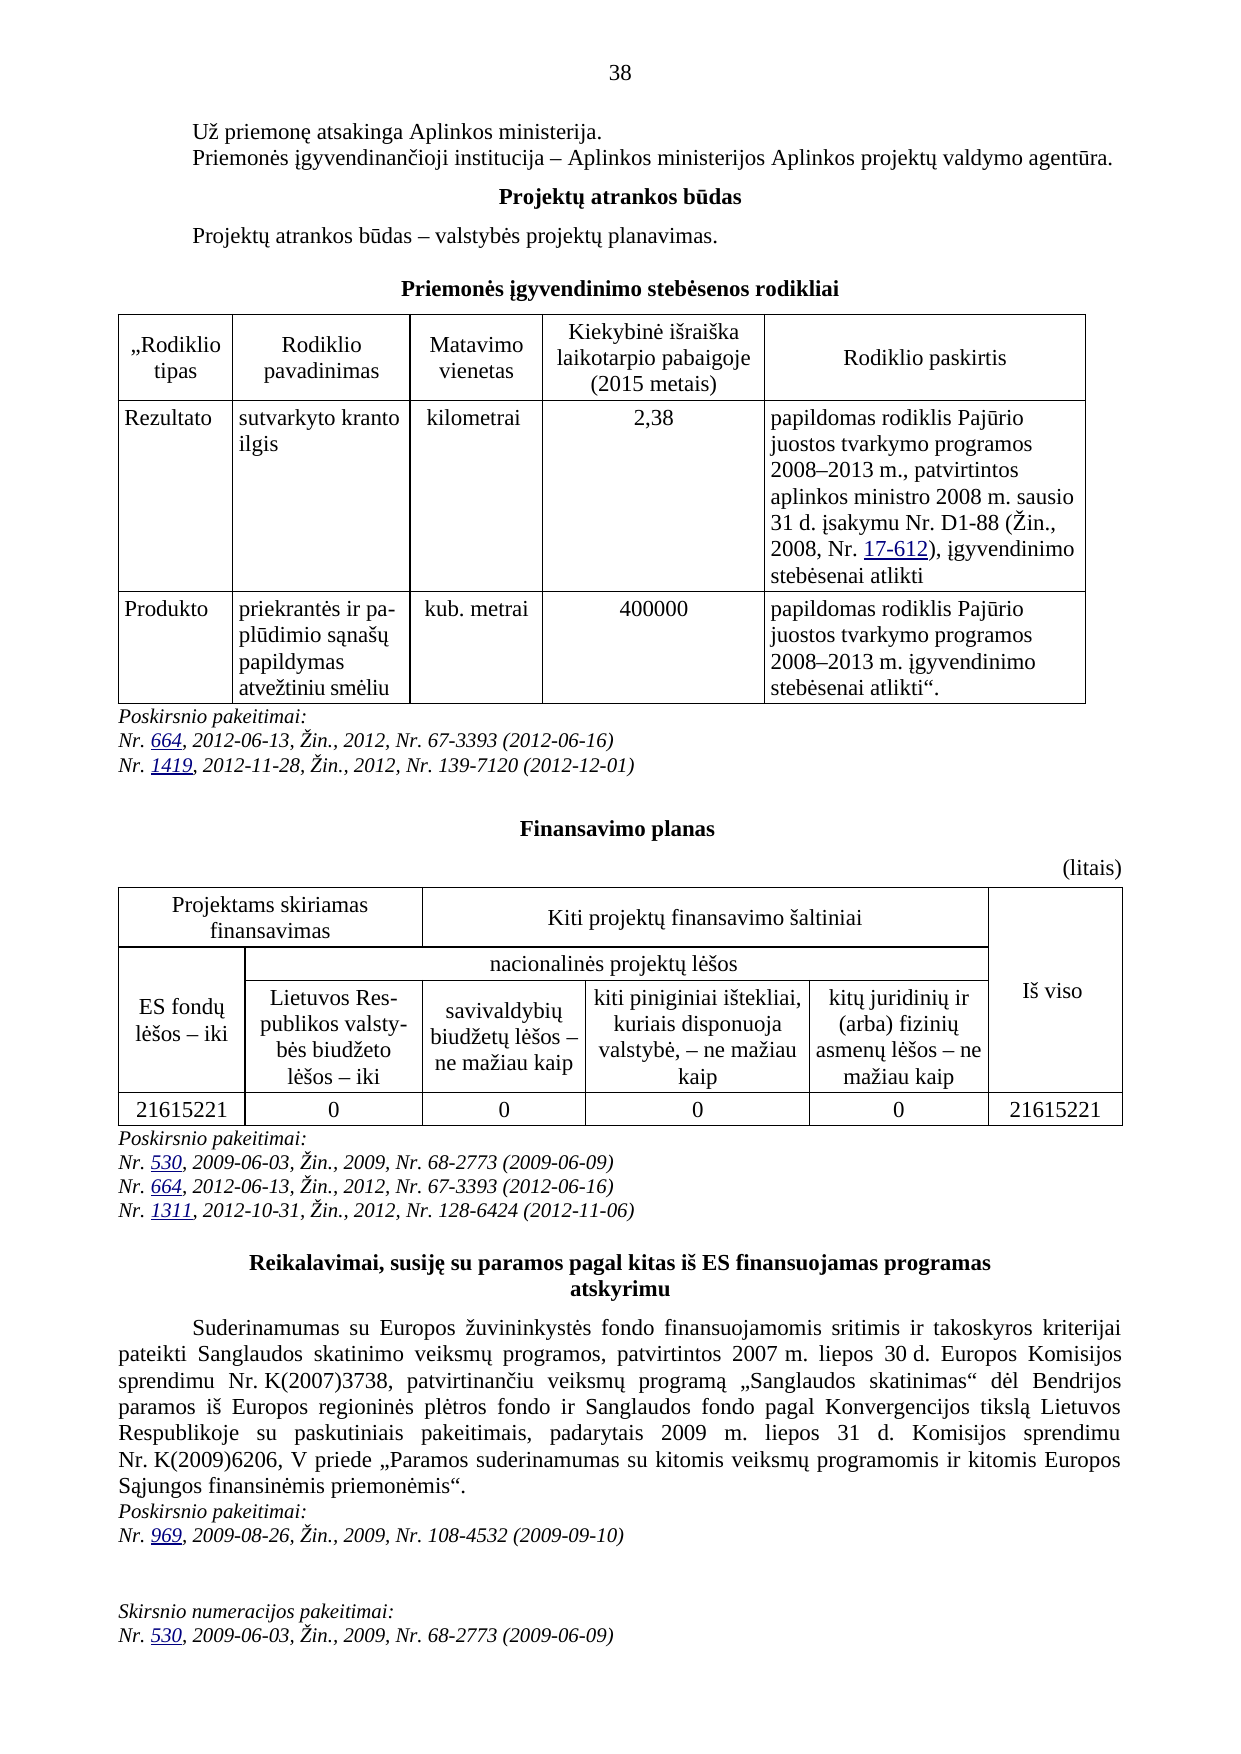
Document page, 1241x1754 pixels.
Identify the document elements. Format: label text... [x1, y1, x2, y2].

text Nr. 1311, 2012-10-31, Žin., 2012, Nr. 128-6424 (2012-11-06) [118, 1198, 1122, 1222]
table_cell kiti piniginiai ištekliai, kuriais disponuoja valsty­bė, – ne mažiau kaip [586, 981, 809, 1092]
table_cell 21615221 [119, 1093, 244, 1125]
table_header Matavimo vienetas [411, 315, 542, 400]
table_cell 0 [423, 1093, 585, 1125]
text Projektų atrankos būdas [118, 183, 1122, 210]
text Poskirsnio pakeitimai: [118, 1126, 1122, 1150]
text Nr. 664, 2012-06-13, Žin., 2012, Nr. 67-3393 (2012-06-16) [118, 728, 1122, 752]
table_cell 400000 [543, 592, 764, 703]
text Projektų atrankos būdas – valstybės projektų planavimas. [118, 222, 1122, 248]
text (litais) [118, 854, 1122, 881]
table_cell 21615221 [989, 1093, 1122, 1125]
table_cell Produkto [119, 592, 232, 703]
text Nr. 1419, 2012-11-28, Žin., 2012, Nr. 139-7120 (2012-12-01) [118, 752, 1122, 777]
table_cell kitų juridinių ir (arba) fizinių asmenų lėšos – ne mažiau kaip [810, 981, 988, 1092]
text Nr. 664, 2012-06-13, Žin., 2012, Nr. 67-3393 (2012-06-16) [118, 1174, 1122, 1198]
text Suderinamumas su Europos žuvininkystės fondo finansuojamomis sritimis ir takoskyros kriterijai pateikti Sanglaudos skatinimo veiksmų programos, patvirtintos 2007 m. liepos 30 d. Europos Komisijos sprendimu Nr. K(2007)3738, patvirtinančiu veiksmų programą „Sanglaudos skatinimas“ dėl Bendrijos paramos iš Europos regioninės plėtros fondo ir Sanglaudos fondo pagal Konvergencijos tikslą Lietuvos Respublikoje su paskutiniais pakeitimais, padarytais 2009 m. liepos 31 d. Komisijos sprendimu Nr. K(2009)6206, V priede „Paramos suderinamumas su kitomis veiksmų programomis ir kitomis Europos Sąjungos finansinėmis priemonėmis“. [118, 1314, 1122, 1498]
text Finansavimo planas [118, 815, 1122, 842]
table_cell 0 [810, 1093, 988, 1125]
table_cell sutvarkyto kranto ilgis [233, 401, 409, 591]
table_header Iš viso [989, 888, 1122, 1092]
table_header Kiekybinė išraiška laikotarpio pabaigoje (2015 metais) [543, 315, 764, 400]
table_cell papildomas rodiklis Pajūrio juostos tvarkymo programos 2008–2013 m. įgyvendinimo stebėsenai atlikti“. [765, 592, 1085, 703]
text Reikalavimai, susiję su paramos pagal kitas iš ES finansuojamas programas atskyrimu [118, 1249, 1122, 1302]
text Nr. 530, 2009-06-03, Žin., 2009, Nr. 68-2773 (2009-06-09) [118, 1150, 1122, 1174]
table_cell 2,38 [543, 401, 764, 591]
table_header Kiti projektų finansavimo šaltiniai [423, 888, 988, 946]
table_cell papildomas rodiklis Pajūrio juostos tvarkymo programos 2008–2013 m., patvirtintos aplinkos ministro 2008 m. sausio 31 d. įsakymu Nr. D1-88 (Žin., 2008, Nr. 17-612), įgyvendinimo stebėsenai atlikti [765, 401, 1085, 591]
table_header Rodiklio paskirtis [765, 315, 1085, 400]
table_cell nacionalinės projektų lėšos [246, 948, 988, 980]
table_header „Rodiklio tipas [119, 315, 232, 400]
table_cell ES fondų lėšos – iki [119, 948, 244, 1092]
table_cell kilometrai [411, 401, 542, 591]
table_cell 0 [586, 1093, 809, 1125]
text Nr. 969, 2009-08-26, Žin., 2009, Nr. 108-4532 (2009-09-10) [118, 1523, 1122, 1547]
table_cell Lietuvos Res­publikos valsty­bės biudžeto lėšos – iki [246, 981, 422, 1092]
table_cell 0 [246, 1093, 422, 1125]
text Priemonės įgyvendinančioji institucija – Aplinkos ministerijos Aplinkos projektų valdymo agentūra. [118, 144, 1122, 171]
table_cell kub. metrai [411, 592, 542, 703]
text Poskirsnio pakeitimai: [118, 704, 1122, 728]
text Priemonės įgyvendinimo stebėsenos rodikliai [118, 275, 1122, 301]
text Už priemonę atsakinga Aplinkos ministerija. [118, 118, 1122, 144]
text Skirsnio numeracijos pakeitimai: [118, 1599, 1122, 1623]
table_cell priekrantės ir pa­­plūdimio są­na­šų papildymas atvežtiniu smėliu [233, 592, 409, 703]
table_cell Rezultato [119, 401, 232, 591]
text Nr. 530, 2009-06-03, Žin., 2009, Nr. 68-2773 (2009-06-09) [118, 1623, 1122, 1647]
table_header Projektams skiriamas finansavimas [119, 888, 422, 946]
table_cell savivaldybių biudžetų lėšos – ne mažiau kaip [423, 981, 585, 1092]
table_header Rodiklio pavadinimas [233, 315, 409, 400]
text Poskirsnio pakeitimai: [118, 1498, 1122, 1523]
